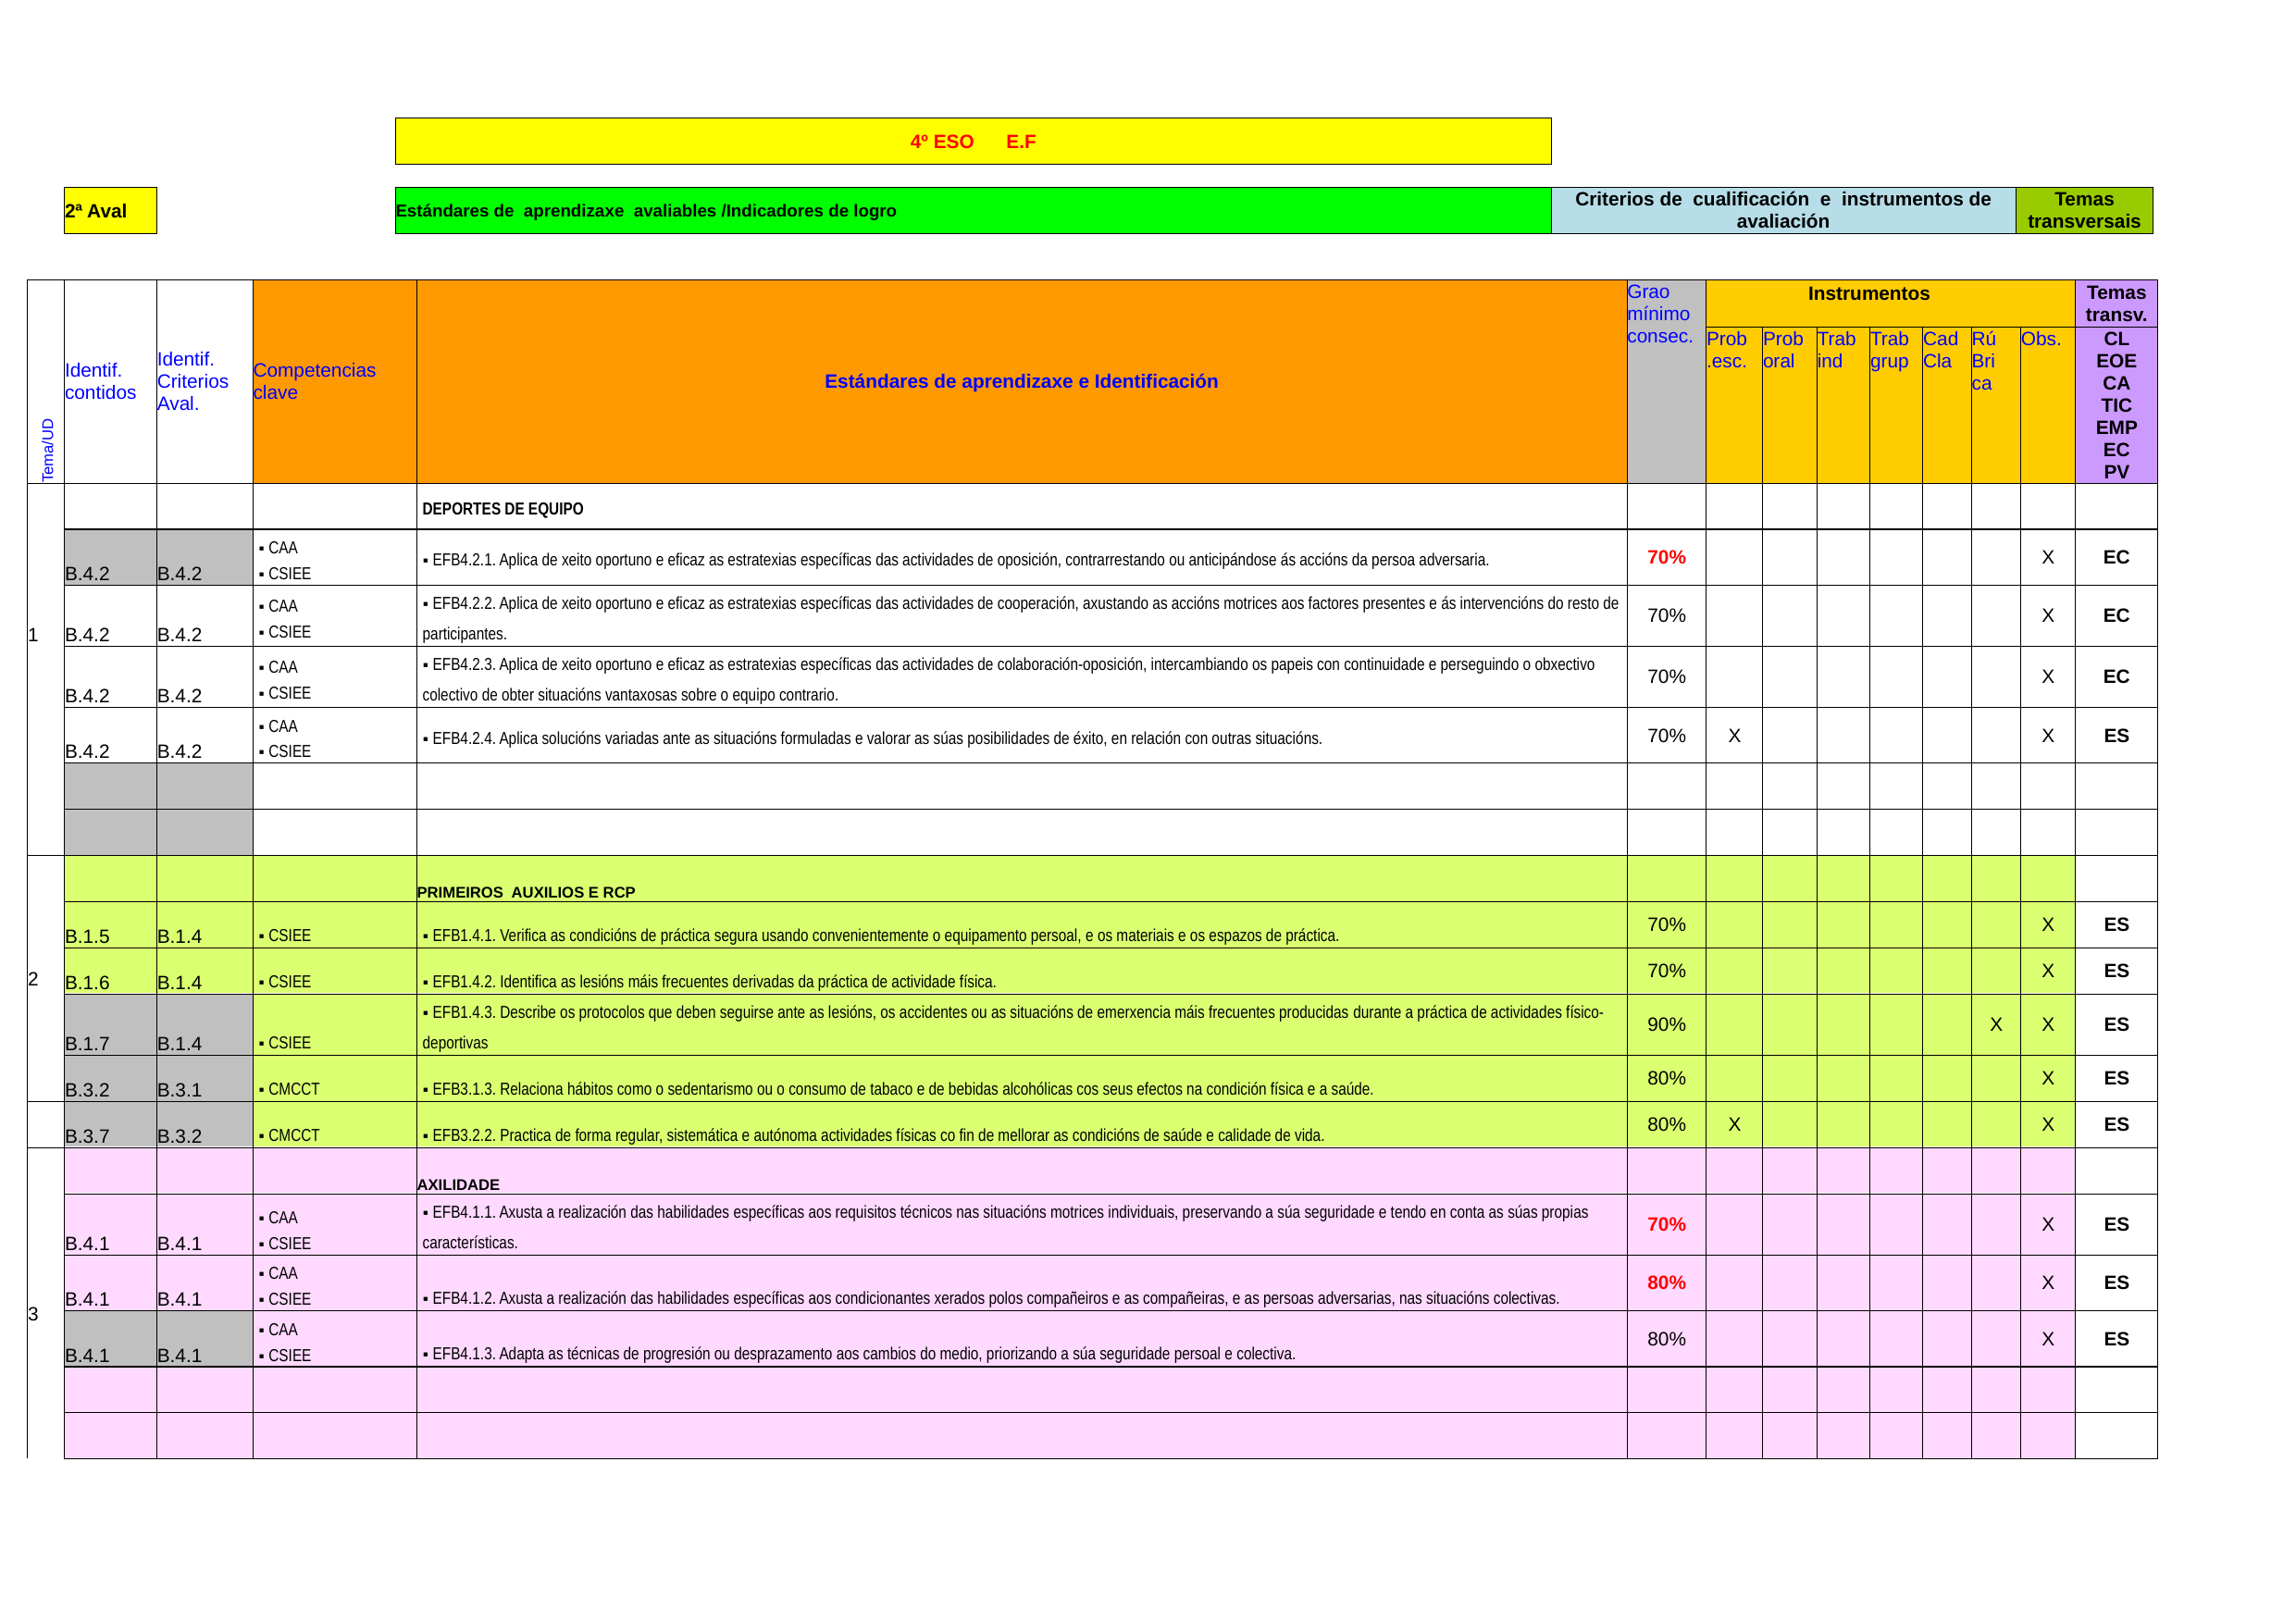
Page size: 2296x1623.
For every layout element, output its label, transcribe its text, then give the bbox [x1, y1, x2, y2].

table_cell [1628, 856, 1706, 901]
table_cell [28, 809, 64, 855]
table_cell Identif. Criterios Aval. [157, 280, 253, 483]
table_cell 80% [1628, 1056, 1706, 1101]
table_cell [1923, 1195, 1971, 1255]
table_cell [1923, 995, 1971, 1055]
table_cell [1818, 530, 1869, 585]
table_cell 2 [28, 901, 64, 1055]
table_cell PRIMEIROS AUXILIOS E RCP [417, 856, 1627, 901]
table_cell Cad Cla [1923, 328, 1971, 483]
table_cell [242, 164, 395, 187]
table_cell [1972, 1413, 2020, 1458]
table_cell [2158, 809, 2295, 855]
table_cell ES [2076, 1102, 2157, 1146]
table_cell [1972, 647, 2020, 707]
table_cell [1763, 1102, 1817, 1146]
table_cell [1622, 164, 2295, 187]
table_cell [157, 810, 253, 855]
table_cell [157, 856, 253, 901]
table_cell [1923, 1148, 1971, 1193]
table_cell 70% [1628, 948, 1706, 993]
table_cell [2076, 763, 2157, 809]
table_cell Prob .esc. [1706, 328, 1762, 483]
table_cell B.4.2 [157, 586, 253, 646]
table_cell [1972, 856, 2020, 901]
table_cell [1972, 530, 2020, 585]
table_cell X [2021, 1056, 2075, 1101]
table_cell [1628, 763, 1706, 809]
table_cell [1628, 1368, 1706, 1412]
table_cell [2158, 1412, 2295, 1458]
table_cell B.1.4 [157, 948, 253, 993]
table_header [28, 118, 65, 164]
table_cell [1763, 810, 1817, 855]
table_cell [2076, 810, 2157, 855]
table_cell  EFB4.1.3. Adapta as técnicas de progresión ou desprazamento aos cambios do medio, priorizando a súa seguridade persoal e colectiva. [417, 1311, 1627, 1366]
table_cell Estándares de aprendizaxe e Identificación [417, 280, 1627, 483]
table_cell [1870, 1311, 1922, 1366]
table_cell B.4.2 [157, 647, 253, 707]
table_cell [254, 1368, 416, 1412]
table_cell [1706, 1195, 1762, 1255]
table_cell [2158, 707, 2295, 762]
table_cell [1706, 586, 1762, 646]
table_cell [2076, 856, 2157, 901]
table_cell [28, 164, 65, 187]
table_cell [2153, 187, 2295, 233]
table_cell Estándares de aprendizaxe avaliables /Indicadores de logro [396, 188, 1551, 233]
table_cell  CAA  CSIEE [254, 530, 416, 585]
table_cell B.4.1 [157, 1195, 253, 1255]
table_cell Identif. contidos [65, 280, 156, 483]
table_cell 3 [28, 1148, 64, 1458]
table_cell [2158, 1101, 2295, 1146]
table_cell X [1706, 1102, 1762, 1146]
table_cell B.4.1 [65, 1256, 156, 1310]
table_cell [28, 187, 64, 233]
table_cell  CAA  CSIEE [254, 1256, 416, 1310]
table_cell [65, 763, 156, 809]
table_cell [1763, 1148, 1817, 1193]
table_cell [2076, 1368, 2157, 1412]
table_cell X [1972, 995, 2020, 1055]
table_cell [2076, 484, 2157, 528]
table_cell B.4.1 [65, 1311, 156, 1366]
table_cell [28, 1102, 64, 1146]
table_cell  EFB3.1.3. Relaciona hábitos como o sedentarismo ou o consumo de tabaco e de bebidas alcohólicas cos seus efectos na condición física e a saúde. [417, 1056, 1627, 1101]
table_cell [1972, 1311, 2020, 1366]
table_cell [1628, 1413, 1706, 1458]
table_cell [1870, 763, 1922, 809]
table_cell [1972, 1056, 2020, 1101]
table_cell  EFB1.4.2. Identifica as lesións máis frecuentes derivadas da práctica de actividade física. [417, 948, 1627, 993]
table_cell Instrumentos [1706, 280, 2075, 327]
table_cell ES [2076, 995, 2157, 1055]
table_cell [1763, 586, 1817, 646]
table_cell [1818, 1056, 1869, 1101]
table_cell [395, 165, 1551, 187]
table_cell [1972, 1148, 2020, 1193]
table_cell ES [2076, 1056, 2157, 1101]
table_cell [1818, 856, 1869, 901]
table_cell [417, 1368, 1627, 1412]
table_cell [1763, 1368, 1817, 1412]
table_header [2271, 118, 2287, 164]
table_cell [1763, 856, 1817, 901]
table_cell [1923, 1311, 1971, 1366]
table_cell Trab ind [1818, 328, 1869, 483]
table_cell [1923, 902, 1971, 948]
table_header [1552, 118, 2224, 164]
table_cell [93, 234, 108, 279]
table_cell 80% [1628, 1311, 1706, 1366]
table_cell [2021, 1368, 2075, 1412]
table_cell 70% [1628, 586, 1706, 646]
table_cell [1923, 810, 1971, 855]
table_cell [417, 1413, 1627, 1458]
table_cell X [1706, 708, 1762, 762]
table_cell ES [2076, 902, 2157, 948]
table_cell [65, 484, 156, 528]
table_cell [1706, 1368, 1762, 1412]
table_cell  CSIEE [254, 902, 416, 948]
table_cell [417, 763, 1627, 809]
table_cell [77, 234, 93, 279]
table_cell [65, 1368, 156, 1412]
table_cell [2158, 1194, 2295, 1255]
table_cell [1818, 902, 1869, 948]
table_cell Competencias clave [254, 280, 416, 483]
table_cell X [2021, 902, 2075, 948]
table_cell [1706, 810, 1762, 855]
table_cell AXILIDADE [417, 1148, 1627, 1193]
table_cell [1628, 1148, 1706, 1193]
table_cell [1870, 1413, 1922, 1458]
table_header [2255, 118, 2271, 164]
table_cell ES [2076, 1195, 2157, 1255]
table_cell [1818, 1413, 1869, 1458]
table_header [2224, 118, 2240, 164]
table_cell  EFB1.4.1. Verifica as condicións de práctica segura usando convenientemente o equipamento persoal, e os materiais e os espazos de práctica. [417, 902, 1627, 948]
table_cell [1923, 948, 1971, 993]
table_cell  CAA  CSIEE [254, 647, 416, 707]
table_cell [2021, 763, 2075, 809]
table_cell [1923, 708, 1971, 762]
table_cell ES [2076, 1311, 2157, 1366]
table_cell [417, 810, 1627, 855]
table_cell [1923, 1368, 1971, 1412]
table_cell [254, 763, 416, 809]
table_cell 70% [1628, 902, 1706, 948]
table_cell  CSIEE [254, 995, 416, 1055]
table_cell [1870, 1368, 1922, 1412]
table_cell [1818, 1256, 1869, 1310]
table_cell Grao mínimo consec. [1628, 280, 1706, 483]
table_cell [254, 1148, 416, 1193]
table_cell X [2021, 1311, 2075, 1366]
table_cell [1763, 995, 1817, 1055]
table_cell  CMCCT [254, 1056, 416, 1101]
table_cell [157, 187, 242, 233]
table_cell 70% [1628, 647, 1706, 707]
table_cell [1818, 1102, 1869, 1146]
table_cell [65, 856, 156, 901]
table_cell [1870, 1056, 1922, 1101]
table_cell X [2021, 1102, 2075, 1146]
table_cell [1870, 1195, 1922, 1255]
table_cell [1923, 647, 1971, 707]
table_cell X [2021, 1256, 2075, 1310]
table_cell [65, 164, 156, 187]
table_cell  EFB1.4.3. Describe os protocolos que deben seguirse ante as lesións, os accidentes ou as situacións de emerxencia máis frecuentes producidas durante a práctica de actividades físico-deportivas [417, 995, 1627, 1055]
table_cell [1870, 948, 1922, 993]
table_cell [1763, 948, 1817, 993]
table_cell X [2021, 1195, 2075, 1255]
table_cell B.1.5 [65, 902, 156, 948]
table_cell Rú Bri ca [1972, 328, 2020, 483]
table_cell [157, 164, 242, 187]
table_cell [1870, 810, 1922, 855]
table_cell [1818, 586, 1869, 646]
table_cell [1818, 484, 1869, 528]
table_cell B.3.1 [157, 1056, 253, 1101]
table_cell  CSIEE [254, 948, 416, 993]
table_cell Obs. [2021, 328, 2075, 483]
table_cell EC [2076, 647, 2157, 707]
table_cell [1870, 1148, 1922, 1193]
table_cell [2158, 1055, 2295, 1101]
table_cell DEPORTES DE EQUIPO [417, 484, 1627, 528]
table_cell [2158, 1147, 2295, 1193]
table_cell [1870, 586, 1922, 646]
table_cell [254, 810, 416, 855]
table_cell [1870, 1256, 1922, 1310]
table_cell [1818, 1368, 1869, 1412]
table_cell [1923, 763, 1971, 809]
table_cell  EFB4.2.4. Aplica solucións variadas ante as situacións formuladas e valorar as súas posibilidades de éxito, en relación con outras situacións. [417, 708, 1627, 762]
table_cell Criterios de cualificación e instrumentos de avaliación [1552, 188, 2016, 233]
table_cell B.1.4 [157, 995, 253, 1055]
table_cell [157, 233, 2295, 279]
table_cell B.3.2 [157, 1102, 253, 1146]
table_cell [1706, 1056, 1762, 1101]
table_cell [1763, 1056, 1817, 1101]
table_cell [1972, 902, 2020, 948]
table_cell [2158, 1366, 2295, 1412]
table_cell EC [2076, 586, 2157, 646]
table_cell ES [2076, 708, 2157, 762]
table_cell [2158, 585, 2295, 646]
table_cell [2158, 762, 2295, 809]
table_cell [108, 234, 124, 279]
table_cell [1706, 948, 1762, 993]
table_cell [1870, 530, 1922, 585]
table_cell B.4.1 [157, 1256, 253, 1310]
table_cell [1870, 902, 1922, 948]
table_cell B.4.2 [65, 708, 156, 762]
table_cell B.4.2 [65, 586, 156, 646]
table_cell X [2021, 530, 2075, 585]
table_cell [1706, 1311, 1762, 1366]
table_cell [1818, 708, 1869, 762]
table_cell [2158, 1255, 2295, 1310]
table_cell [1763, 530, 1817, 585]
table_cell [1818, 1311, 1869, 1366]
table_cell [1763, 1195, 1817, 1255]
table_cell X [2021, 948, 2075, 993]
table_cell B.4.2 [65, 530, 156, 585]
table_cell [1972, 810, 2020, 855]
table_cell [1972, 586, 2020, 646]
table_cell X [2021, 708, 2075, 762]
table_cell [1972, 763, 2020, 809]
table_cell [65, 810, 156, 855]
table_cell [1706, 1256, 1762, 1310]
table_cell 90% [1628, 995, 1706, 1055]
table_cell 70% [1628, 1195, 1706, 1255]
table_cell 80% [1628, 1102, 1706, 1146]
table_cell [1818, 1195, 1869, 1255]
table_cell [124, 234, 140, 279]
table_cell [1972, 1256, 2020, 1310]
table_cell Temas transversais [2017, 188, 2153, 233]
table_cell B.3.2 [65, 1056, 156, 1101]
table_cell B.1.7 [65, 995, 156, 1055]
table_cell [1972, 1102, 2020, 1146]
table_cell [157, 1368, 253, 1412]
table_cell [2076, 1148, 2157, 1193]
table_cell [1870, 1102, 1922, 1146]
table_cell EC [2076, 530, 2157, 585]
table_cell [254, 484, 416, 528]
table_cell  EFB4.2.3. Aplica de xeito oportuno e eficaz as estratexias específicas das actividades de colaboración-oposición, intercambiando os papeis con continuidade e perseguindo o obxectivo colectivo de obter situacións vantaxosas sobre o equipo contrario. [417, 647, 1627, 707]
table_cell [2158, 327, 2295, 483]
table_cell CL EOE CA TIC EMP EC PV [2076, 328, 2157, 483]
table_cell [1818, 995, 1869, 1055]
table_cell [1972, 1195, 2020, 1255]
table_cell B.4.2 [65, 647, 156, 707]
table_cell [1923, 530, 1971, 585]
table_cell [1706, 1148, 1762, 1193]
table_cell [1763, 1311, 1817, 1366]
table_cell [254, 856, 416, 901]
table_cell [1818, 763, 1869, 809]
table_cell [1818, 647, 1869, 707]
table_cell Tema/UD [28, 280, 64, 483]
table_cell X [2021, 647, 2075, 707]
table_cell [1706, 856, 1762, 901]
table_cell [157, 763, 253, 809]
table_cell [2021, 1148, 2075, 1193]
table_cell [254, 1413, 416, 1458]
table_cell [1706, 995, 1762, 1055]
table_cell ES [2076, 1256, 2157, 1310]
table_cell [2158, 1310, 2295, 1366]
table_cell [2158, 855, 2295, 901]
table_cell [1923, 1413, 1971, 1458]
table_cell [140, 234, 156, 279]
table_cell [1763, 647, 1817, 707]
table_cell [2158, 646, 2295, 707]
table_cell [2158, 528, 2295, 585]
table_cell [1870, 484, 1922, 528]
table_cell [1567, 164, 1622, 187]
table_cell  EFB4.1.2. Axusta a realización das habilidades específicas aos condicionantes xerados polos compañeiros e as compañeiras, e as persoas adversarias, nas situacións colectivas. [417, 1256, 1627, 1310]
table_cell 1 [28, 484, 64, 809]
table_cell [1923, 1102, 1971, 1146]
table_cell  CAA  CSIEE [254, 708, 416, 762]
table_cell [157, 1148, 253, 1193]
table_cell [1763, 763, 1817, 809]
table_cell [1551, 164, 1567, 187]
table_cell Temas transv. [2076, 280, 2157, 327]
table_cell [1706, 484, 1762, 528]
table_header [65, 118, 156, 164]
table_header [242, 118, 395, 164]
table_cell [1972, 1368, 2020, 1412]
table_cell [242, 187, 395, 233]
table_cell [1870, 647, 1922, 707]
table_cell [1972, 708, 2020, 762]
table_cell [1763, 484, 1817, 528]
table_cell [1972, 484, 2020, 528]
table_cell ES [2076, 948, 2157, 993]
table_cell [28, 1055, 64, 1101]
table_cell [1870, 995, 1922, 1055]
table_cell B.1.4 [157, 902, 253, 948]
table_cell  CMCCT [254, 1102, 416, 1146]
table_cell [1923, 484, 1971, 528]
table_cell 70% [1628, 708, 1706, 762]
table_cell [28, 233, 77, 279]
table_cell [2021, 1413, 2075, 1458]
table_cell [1923, 856, 1971, 901]
table_cell [1818, 948, 1869, 993]
table_cell [2158, 279, 2295, 327]
table_cell [28, 856, 64, 901]
table_cell [65, 1413, 156, 1458]
table_header 4º ESO E.F [396, 118, 1551, 164]
table_cell  EFB3.2.2. Practica de forma regular, sistemática e autónoma actividades físicas co fin de mellorar as condicións de saúde e calidade de vida. [417, 1102, 1627, 1146]
table_cell [1870, 708, 1922, 762]
table_header [157, 118, 242, 164]
table_cell  EFB4.2.1. Aplica de xeito oportuno e eficaz as estratexias específicas das actividades de oposición, contrarrestando ou anticipándose ás accións da persoa adversaria. [417, 530, 1627, 585]
table_cell [2158, 948, 2295, 993]
table_cell [1923, 586, 1971, 646]
table_cell B.4.1 [65, 1195, 156, 1255]
table_cell [2021, 484, 2075, 528]
table_cell X [2021, 995, 2075, 1055]
table_cell [157, 1413, 253, 1458]
table_cell B.4.2 [157, 708, 253, 762]
table_cell [1763, 708, 1817, 762]
table_cell  CAA  CSIEE [254, 586, 416, 646]
table_cell 80% [1628, 1256, 1706, 1310]
table_cell [1706, 530, 1762, 585]
table_cell [2076, 1413, 2157, 1458]
table_cell [1706, 1413, 1762, 1458]
table_cell [1706, 647, 1762, 707]
table_cell B.4.2 [157, 530, 253, 585]
table_cell [65, 1148, 156, 1193]
table_cell  CAA  CSIEE [254, 1195, 416, 1255]
table_cell [1763, 1256, 1817, 1310]
table_cell 2ª Aval [65, 188, 156, 233]
table_cell [1763, 1413, 1817, 1458]
table_cell B.1.6 [65, 948, 156, 993]
table_cell [2021, 810, 2075, 855]
table_cell [157, 484, 253, 528]
table_cell [1628, 484, 1706, 528]
table_cell [1923, 1056, 1971, 1101]
table_cell  EFB4.2.2. Aplica de xeito oportuno e eficaz as estratexias específicas das actividades de cooperación, axustando as accións motrices aos factores presentes e ás intervencións do resto de participantes. [417, 586, 1627, 646]
table_cell  EFB4.1.1. Axusta a realización das habilidades específicas aos requisitos técnicos nas situacións motrices individuais, preservando a súa seguridade e tendo en conta as súas propias características. [417, 1195, 1627, 1255]
table_cell [1870, 856, 1922, 901]
table_cell [1818, 1148, 1869, 1193]
table_header [2287, 118, 2295, 164]
table_cell [1763, 902, 1817, 948]
table_cell [2158, 901, 2295, 948]
table_cell [1923, 1256, 1971, 1310]
table_cell Trab grup [1870, 328, 1922, 483]
table_cell [1628, 810, 1706, 855]
table_cell [2158, 994, 2295, 1055]
table_cell [2021, 856, 2075, 901]
table_cell 70% [1628, 530, 1706, 585]
table_cell B.3.7 [65, 1102, 156, 1146]
table_cell B.4.1 [157, 1311, 253, 1366]
table_cell [1706, 763, 1762, 809]
table_cell X [2021, 586, 2075, 646]
table_cell Prob oral [1763, 328, 1817, 483]
table_cell [1818, 810, 1869, 855]
table_cell  CAA  CSIEE [254, 1311, 416, 1366]
table_cell [1706, 902, 1762, 948]
table_cell [2158, 483, 2295, 528]
table_header [2240, 118, 2255, 164]
